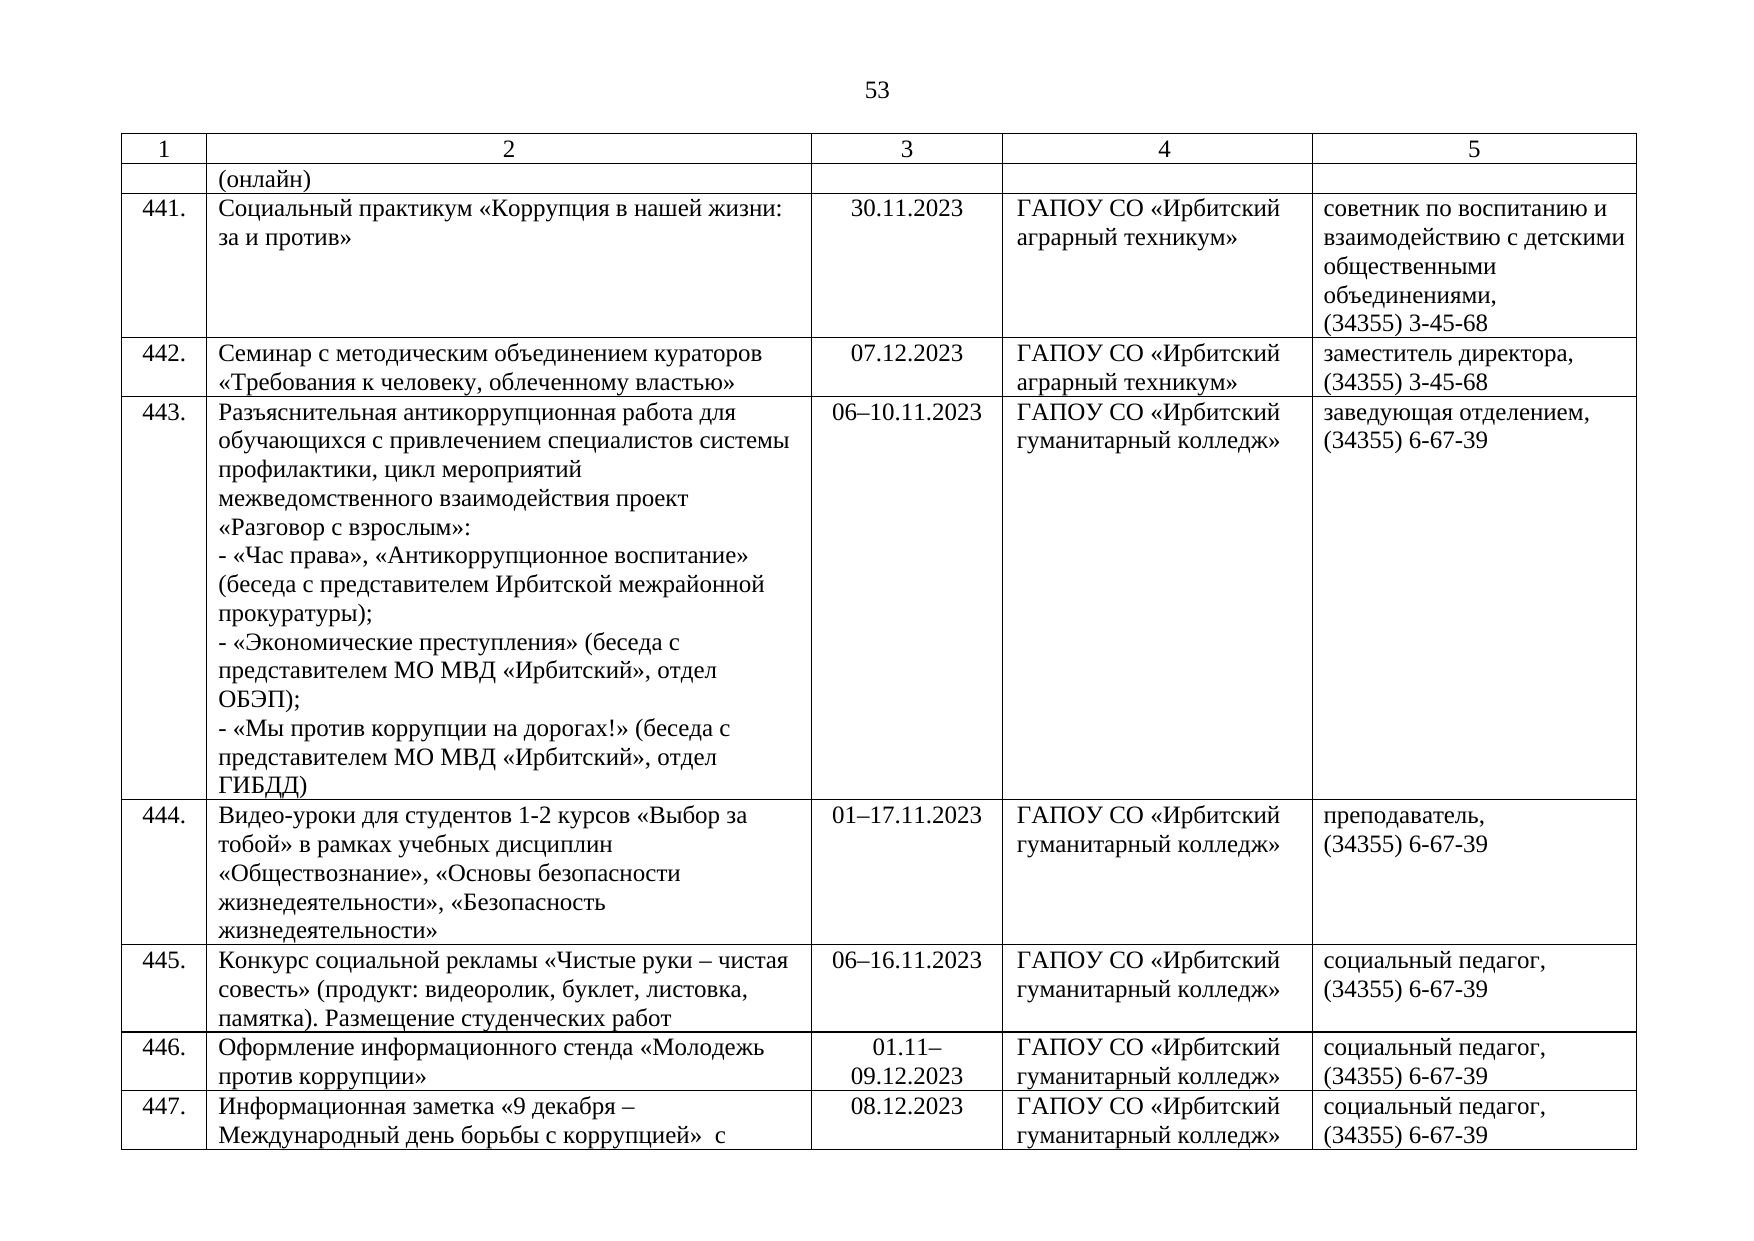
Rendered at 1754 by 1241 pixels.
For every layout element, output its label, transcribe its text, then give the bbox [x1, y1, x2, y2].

table_cell Оформление информационного стенда «Молодежь против коррупции» [207, 1033, 811, 1090]
table_cell [117, 193, 121, 337]
table_header 2 [207, 134, 811, 163]
table_cell ГАПОУ СО «Ирбитский аграрный техникум» [1003, 338, 1312, 396]
table_cell [122, 164, 206, 192]
table_cell Конкурс социальной рекламы «Чистые руки – чистая совесть» (продукт: видеоролик, буклет, листовка, памятка). Размещение студенческих работ [207, 945, 811, 1031]
table_cell ГАПОУ СО «Ирбитский гуманитарный колледж» [1003, 945, 1312, 1031]
table_header 4 [1003, 134, 1312, 163]
table_cell ГАПОУ СО «Ирбитский гуманитарный колледж» [1003, 1091, 1312, 1148]
table_cell (онлайн) [207, 164, 811, 192]
table_cell ГАПОУ СО «Ирбитский аграрный техникум» [1003, 194, 1312, 337]
table_header [117, 133, 121, 163]
table_cell [1313, 164, 1636, 192]
table_cell Семинар с методическим объединением кураторов «Требования к человеку, облеченному властью» [207, 338, 811, 396]
table_cell [117, 944, 121, 1031]
table_cell Социальный практикум «Коррупция в нашей жизни: за и против» [207, 194, 811, 337]
table_header 5 [1313, 134, 1636, 163]
table_cell социальный педагог, (34355) 6-67-39 [1313, 1091, 1636, 1148]
table_header 1 [122, 134, 206, 163]
table_cell советник по воспитанию и взаимодействию с детскими общественными объединениями, (34355) 3-45-68 [1313, 194, 1636, 337]
table_cell 01.11–09.12.2023 [812, 1033, 1002, 1090]
table_cell [117, 396, 121, 799]
table_cell 30.11.2023 [812, 194, 1002, 337]
table_cell заведующая отделением, (34355) 6-67-39 [1313, 397, 1636, 799]
table_cell ГАПОУ СО «Ирбитский гуманитарный колледж» [1003, 1033, 1312, 1090]
table_cell [117, 337, 121, 396]
table_cell 07.12.2023 [812, 338, 1002, 396]
table_cell [117, 1031, 121, 1090]
table_cell социальный педагог, (34355) 6-67-39 [1313, 945, 1636, 1031]
table_cell [122, 1091, 206, 1148]
table_cell [122, 397, 206, 799]
table_cell [812, 164, 1002, 192]
table_cell [122, 945, 206, 1031]
table_cell Информационная заметка «9 декабря – Международный день борьбы с коррупцией» с [207, 1091, 811, 1148]
table_cell социальный педагог, (34355) 6-67-39 [1313, 1033, 1636, 1090]
table_cell ГАПОУ СО «Ирбитский гуманитарный колледж» [1003, 397, 1312, 799]
table_cell [122, 800, 206, 944]
table_cell [117, 163, 121, 192]
table_cell [122, 1033, 206, 1090]
table_cell Разъяснительная антикоррупционная работа для обучающихся с привлечением специалистов системы профилактики, цикл мероприятий межведомственного взаимодействия проект «Разговор с взрослым»: - «Час права», «Антикоррупционное воспитание» (беседа с представителем Ирбитской межрайонной прокуратуры); - «Экономические преступления» (беседа с представителем МО МВД «Ирбитский», отдел ОБЭП); - «Мы против коррупции на дорогах!» (беседа с представителем МО МВД «Ирбитский», отдел ГИБДД) [207, 397, 811, 799]
table_cell [122, 194, 206, 337]
table_cell 06–16.11.2023 [812, 945, 1002, 1031]
table_cell преподаватель, (34355) 6-67-39 [1313, 800, 1636, 944]
table_cell [117, 1090, 121, 1148]
table_cell [122, 338, 206, 396]
table_cell [117, 799, 121, 944]
table_cell 06–10.11.2023 [812, 397, 1002, 799]
table_cell ГАПОУ СО «Ирбитский гуманитарный колледж» [1003, 800, 1312, 944]
table_cell 01–17.11.2023 [812, 800, 1002, 944]
table_cell заместитель директора, (34355) 3-45-68 [1313, 338, 1636, 396]
table_header 3 [812, 134, 1002, 163]
table_cell Видео-уроки для студентов 1-2 курсов «Выбор за тобой» в рамках учебных дисциплин «Обществознание», «Основы безопасности жизнедеятельности», «Безопасность жизнедеятельности» [207, 800, 811, 944]
table_cell [1003, 164, 1312, 192]
table_cell 08.12.2023 [812, 1091, 1002, 1148]
